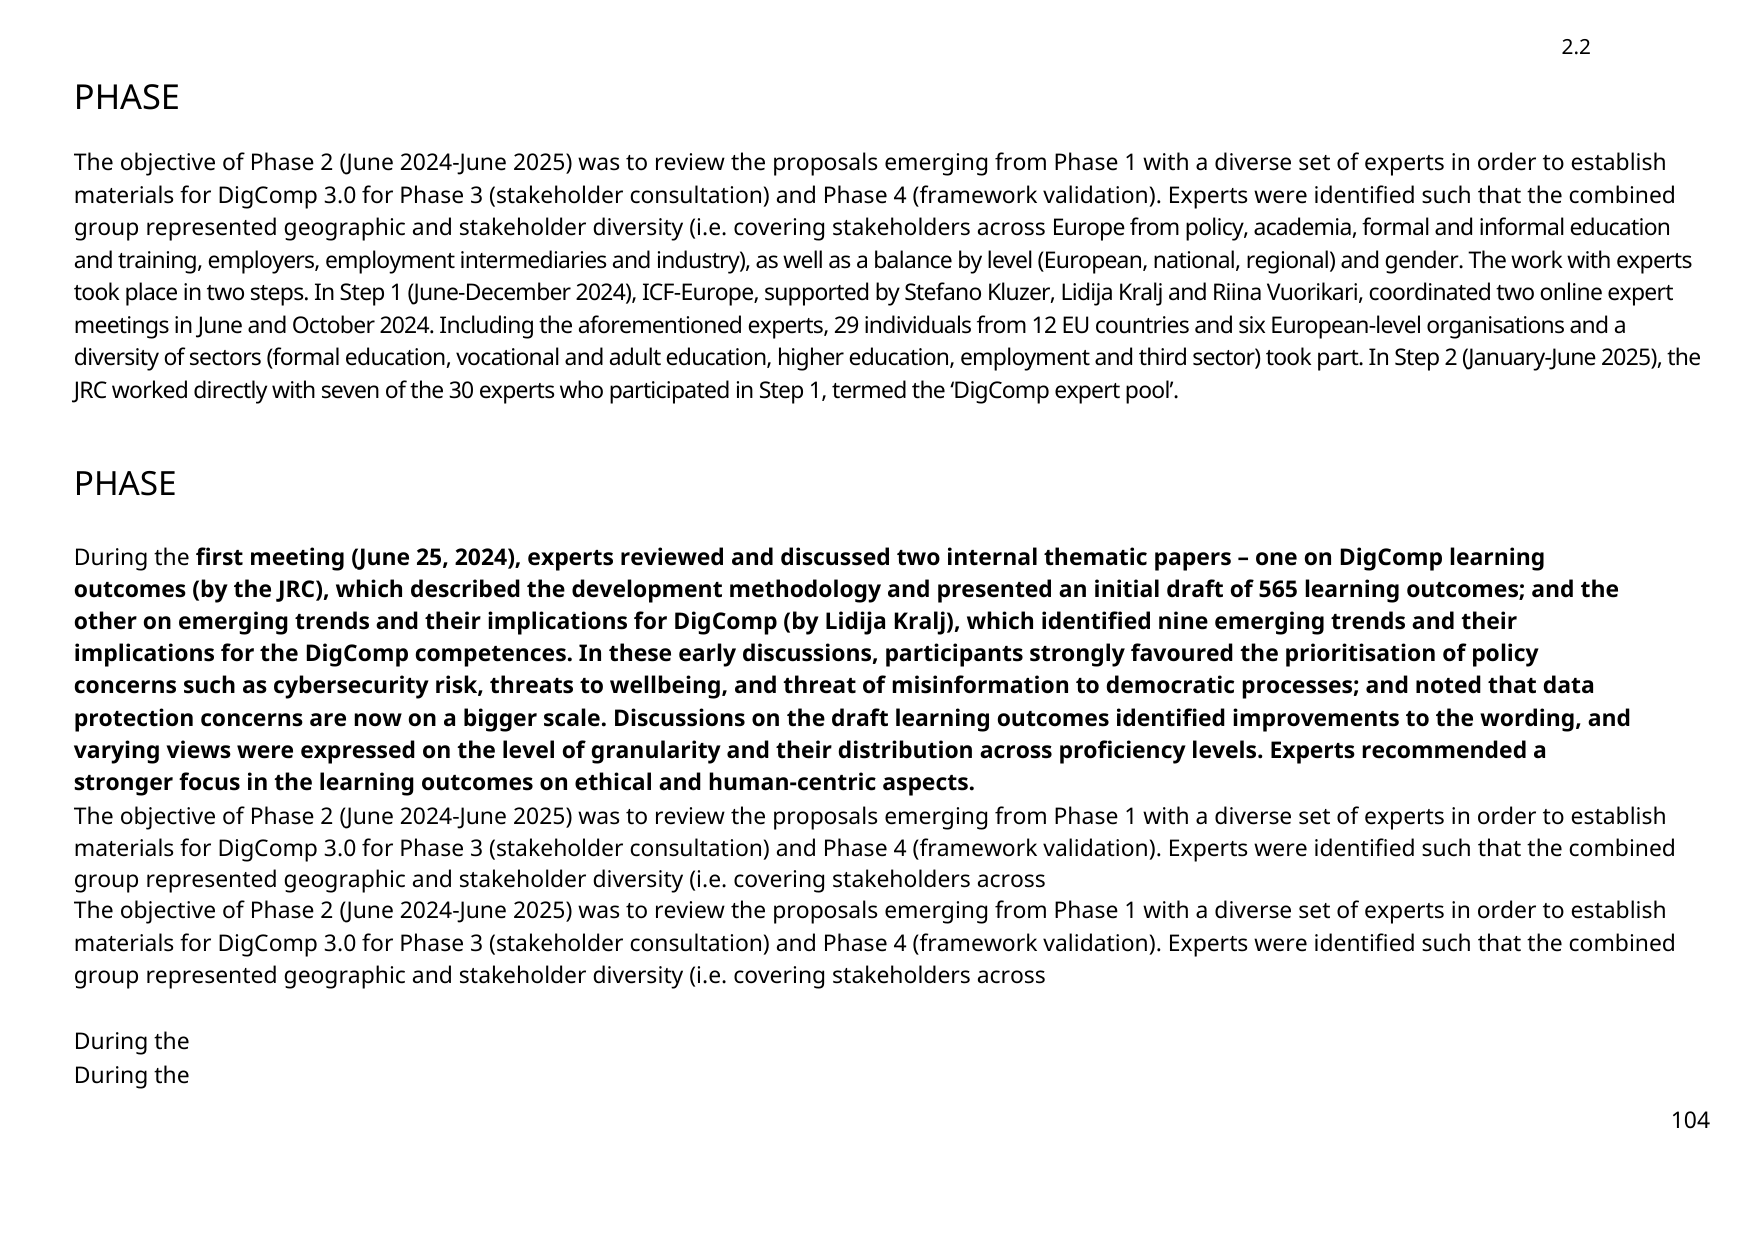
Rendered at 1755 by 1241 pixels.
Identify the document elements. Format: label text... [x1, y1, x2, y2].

text During the [74, 1059, 1710, 1090]
subtitle PHASE [74, 82, 1710, 116]
text The objective of Phase 2 (June 2024-June 2025) was to review the proposals emerging from Phase 1 with a diverse set of experts in order to establish materials for DigComp 3.0 for Phase 3 (stakeholder consultation) and Phase 4 (framework validation). Experts were identified such that the combined group represented geographic and stakeholder diversity (i.e. covering stakeholders across [74, 800, 1710, 894]
text The objective of Phase 2 (June 2024-June 2025) was to review the proposals emerging from Phase 1 with a diverse set of experts in order to establish materials for DigComp 3.0 for Phase 3 (stakeholder consultation) and Phase 4 (framework validation). Experts were identified such that the combined group represented geographic and stakeholder diversity (i.e. covering stakeholders across Europe from policy, academia, formal and informal education and training, employers, employment intermediaries and industry), as well as a balance by level (European, national, regional) and gender. The work with experts took place in two steps. In Step 1 (June-December 2024), ICF-Europe, supported by Stefano Kluzer, Lidija Kralj and Riina Vuorikari, coordinated two online expert meetings in June and October 2024. Including the aforementioned experts, 29 individuals from 12 EU countries and six European-level organisations and a diversity of sectors (formal education, vocational and adult education, higher education, employment and third sector) took part. In Step 2 (January-June 2025), the JRC worked directly with seven of the 30 experts who participated in Step 1, termed the ‘DigComp expert pool’. [74, 146, 1708, 405]
text The objective of Phase 2 (June 2024-June 2025) was to review the proposals emerging from Phase 1 with a diverse set of experts in order to establish materials for DigComp 3.0 for Phase 3 (stakeholder consultation) and Phase 4 (framework validation). Experts were identified such that the combined group represented geographic and stakeholder diversity (i.e. covering stakeholders across [74, 894, 1710, 990]
subtitle PHASE [74, 460, 1710, 506]
text During the [74, 1024, 1702, 1056]
text During the first meeting (June 25, 2024), experts reviewed and discussed two internal thematic papers – one on DigComp learning outcomes (by the JRC), which described the development methodology and presented an initial draft of 565 learning outcomes; and the other on emerging trends and their implications for DigComp (by Lidija Kralj), which identified nine emerging trends and their implications for the DigComp competences. In these early discussions, participants strongly favoured the prioritisation of policy concerns such as cybersecurity risk, threats to wellbeing, and threat of misinformation to democratic processes; and noted that data protection concerns are now on a bigger scale. Discussions on the draft learning outcomes identified improvements to the wording, and varying views were expressed on the level of granularity and their distribution across proficiency levels. Experts recommended a stronger focus in the learning outcomes on ethical and human-centric aspects. [74, 541, 1648, 797]
